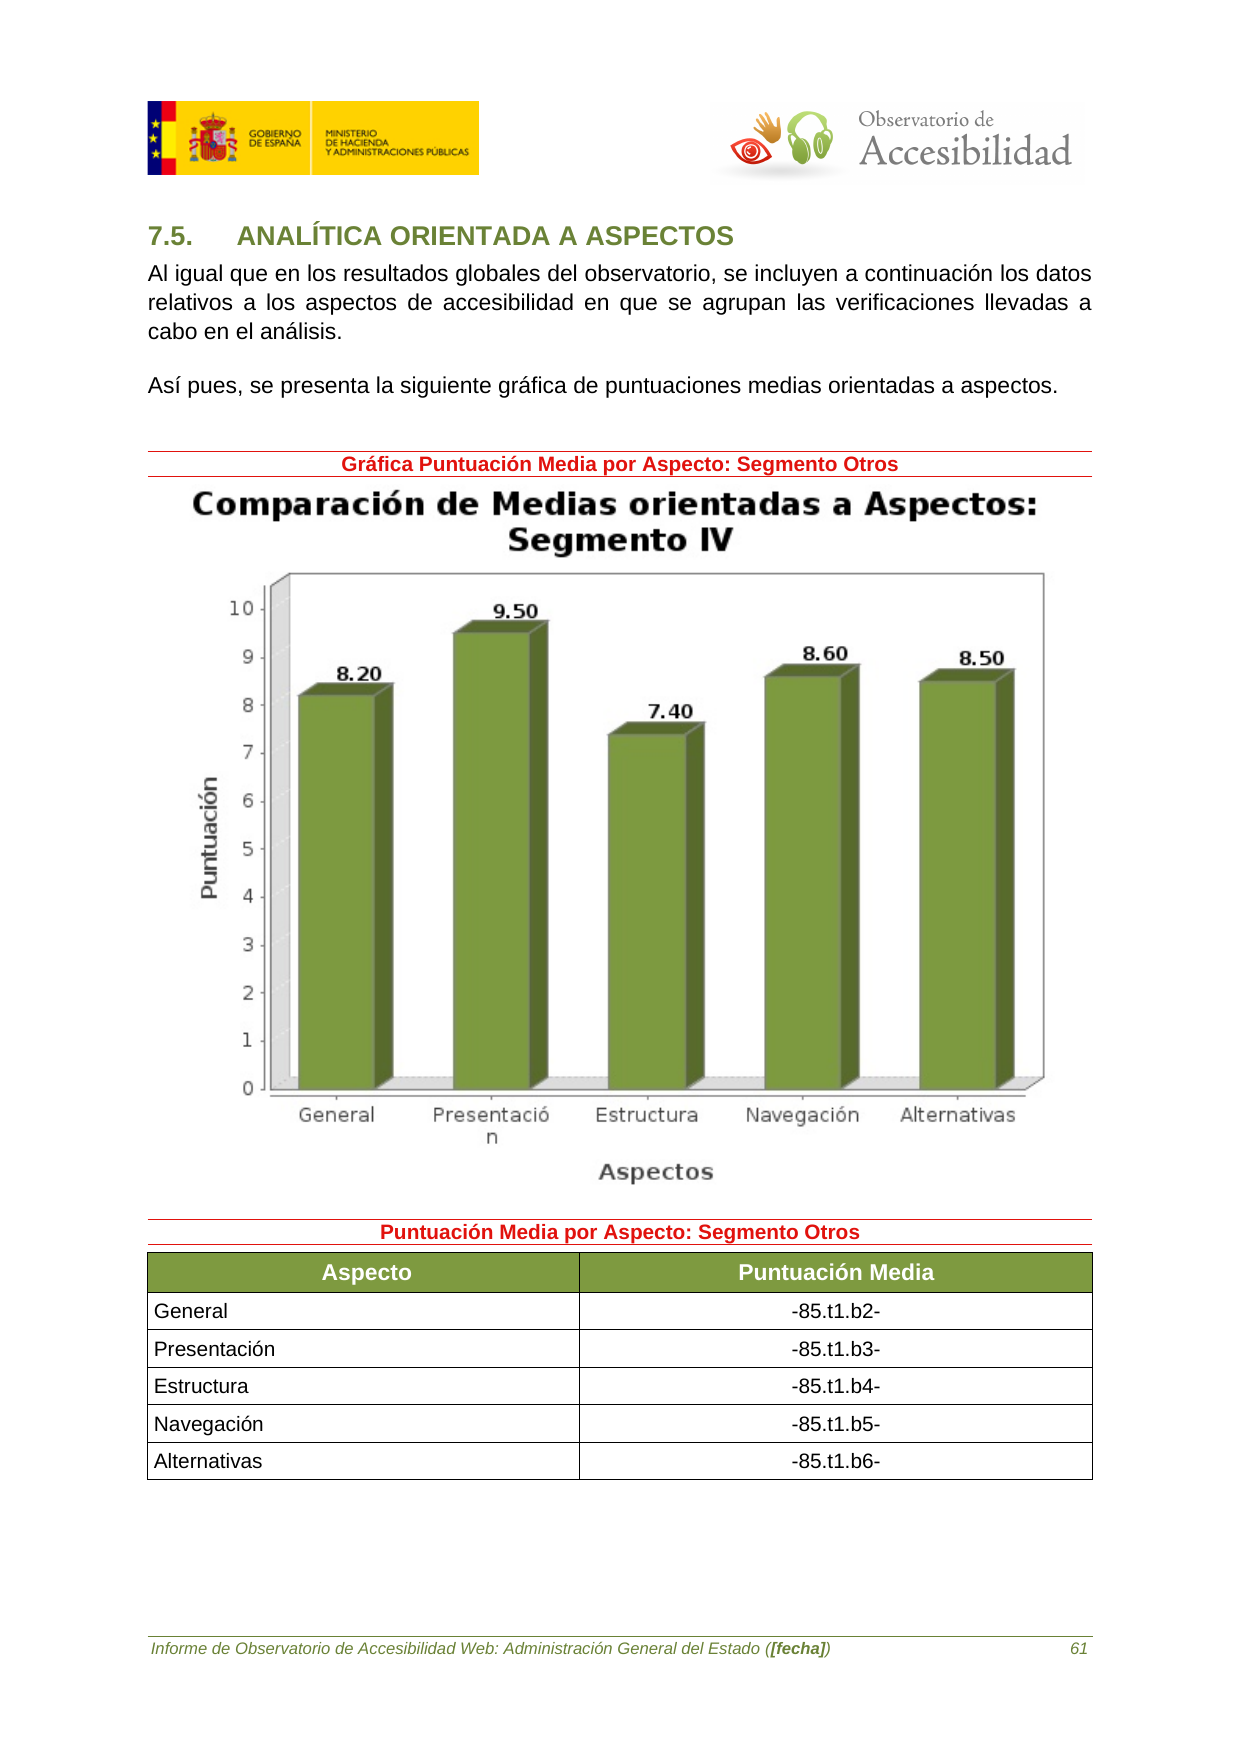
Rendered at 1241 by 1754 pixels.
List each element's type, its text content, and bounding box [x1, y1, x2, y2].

table_cell -85.t1.b6- [580, 1443, 1092, 1479]
picture [147, 101, 479, 175]
subtitle Analítica orientada a aspectos [148, 220, 1092, 251]
table_cell General [148, 1293, 579, 1329]
table_cell Alternativas [148, 1443, 579, 1479]
table_cell -85.t1.b3- [580, 1330, 1092, 1367]
table_cell Presentación [148, 1330, 579, 1367]
text Puntuación Media por Aspecto: Segmento Otros [148, 1220, 1092, 1244]
table_cell -85.t1.b2- [580, 1293, 1092, 1329]
picture [710, 102, 1086, 185]
text Al igual que en los resultados globales del observatorio, se incluyen a continuación los datos relativos a los aspectos de accesibilidad en que se agrupan las verificaciones llevadas a cabo en el análisis. [148, 260, 1092, 344]
table_header Aspecto [148, 1253, 579, 1292]
table_cell -85.t1.b4- [580, 1368, 1092, 1404]
table_cell Estructura [148, 1368, 579, 1404]
table_cell Navegación [148, 1405, 579, 1442]
picture [178, 484, 1062, 1194]
table_header Puntuación Media [580, 1253, 1092, 1292]
table_cell -85.t1.b5- [580, 1405, 1092, 1442]
text Así pues, se presenta la siguiente gráfica de puntuaciones medias orientadas a aspectos. [148, 372, 1092, 398]
text Gráfica Puntuación Media por Aspecto: Segmento Otros [148, 452, 1092, 476]
